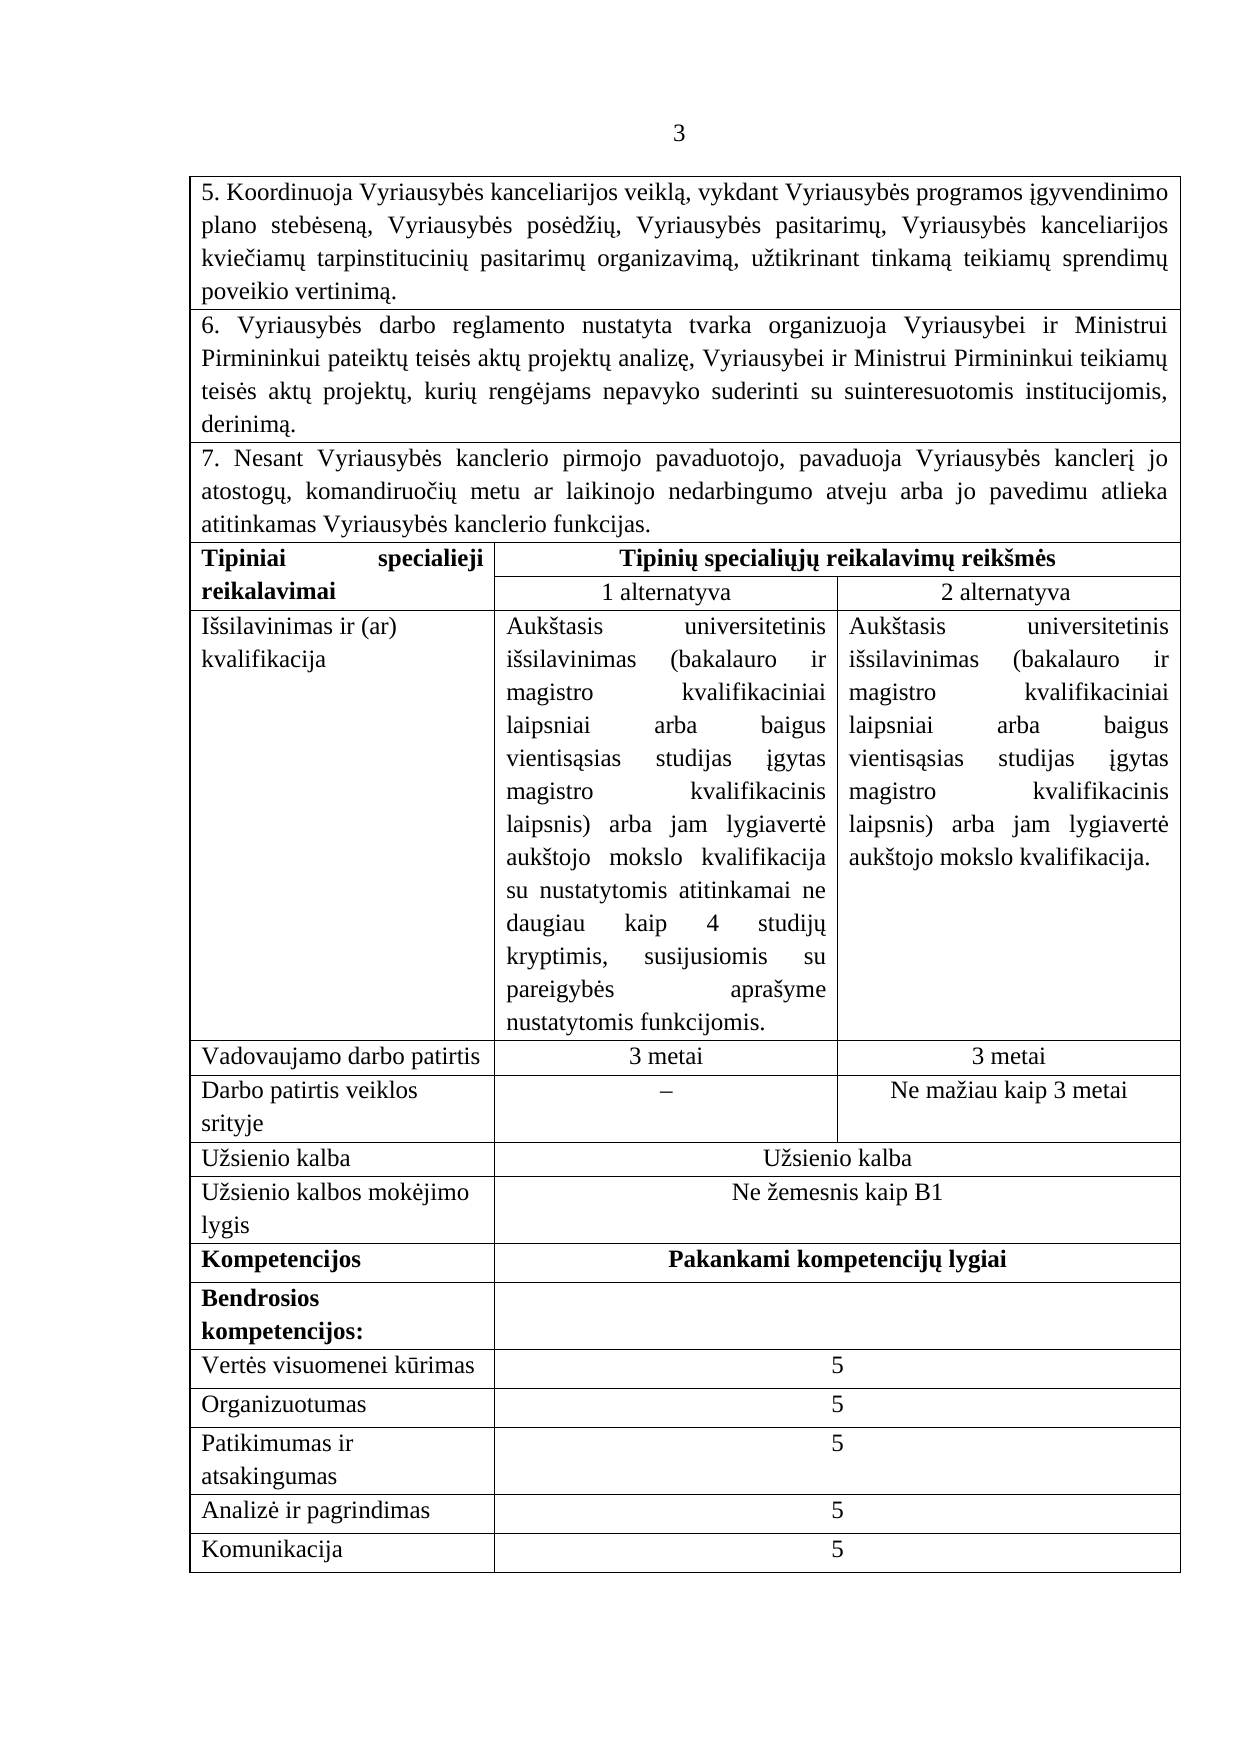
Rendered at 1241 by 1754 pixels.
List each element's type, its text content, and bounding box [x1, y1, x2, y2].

table_cell Patikimumas ir atsakingumas [191, 1428, 494, 1494]
table_cell Užsienio kalbos mokėjimo lygis [191, 1177, 494, 1243]
table_cell 5 [495, 1428, 1180, 1494]
table_cell Vadovaujamo darbo patirtis [191, 1041, 494, 1074]
table_cell – [495, 1076, 837, 1142]
table_cell Bendrosios kompetencijos: [191, 1283, 494, 1349]
table_cell [495, 1283, 1180, 1349]
table_cell 1 alternatyva [495, 577, 837, 610]
table_cell 5 [495, 1389, 1180, 1427]
table_cell Tipinių specialiųjų reikalavimų reikšmės [495, 543, 1180, 576]
table_cell Darbo patirtis veiklos srityje [191, 1076, 494, 1142]
table_cell 6. Vyriausybės darbo reglamento nustatyta tvarka organizuoja Vyriausybei ir Ministrui Pirmininkui pateiktų teisės aktų projektų analizę, Vyriausybei ir Ministrui Pirmininkui teikiamų teisės aktų projektų, kurių rengėjams nepavyko suderinti su suinteresuotomis institucijomis, derinimą. [191, 310, 1180, 442]
table_cell Tipiniai specialieji reikalavimai [191, 543, 494, 610]
table_cell Vertės visuomenei kūrimas [191, 1350, 494, 1388]
table_cell 5. Koordinuoja Vyriausybės kanceliarijos veiklą, vykdant Vyriausybės programos įgyvendinimo plano stebėseną, Vyriausybės posėdžių, Vyriausybės pasitarimų, Vyriausybės kanceliarijos kviečiamų tarpinstitucinių pasitarimų organizavimą, užtikrinant tinkamą teikiamų sprendimų poveikio vertinimą. [191, 177, 1180, 309]
table_cell Aukštasis universitetinis išsilavinimas (bakalauro ir magistro kvalifikaciniai laipsniai arba baigus vientisąsias studijas įgytas magistro kvalifikacinis laipsnis) arba jam lygiavertė aukštojo mokslo kvalifikacija. [838, 611, 1180, 1040]
table_cell 3 metai [838, 1041, 1180, 1074]
table_cell Užsienio kalba [495, 1143, 1180, 1176]
table_cell Analizė ir pagrindimas [191, 1495, 494, 1533]
table_cell 5 [495, 1534, 1180, 1572]
table_cell 7. Nesant Vyriausybės kanclerio pirmojo pavaduotojo, pavaduoja Vyriausybės kanclerį jo atostogų, komandiruočių metu ar laikinojo nedarbingumo atveju arba jo pavedimu atlieka atitinkamas Vyriausybės kanclerio funkcijas. [191, 443, 1180, 542]
table_cell Aukštasis universitetinis išsilavinimas (bakalauro ir magistro kvalifikaciniai laipsniai arba baigus vientisąsias studijas įgytas magistro kvalifikacinis laipsnis) arba jam lygiavertė aukštojo mokslo kvalifikacija su nustatytomis atitinkamai ne daugiau kaip 4 studijų kryptimis, susijusiomis su pareigybės aprašyme nustatytomis funkcijomis. [495, 611, 837, 1040]
table_cell Komunikacija [191, 1534, 494, 1572]
table_cell 5 [495, 1495, 1180, 1533]
table_cell Organizuotumas [191, 1389, 494, 1427]
table_cell Ne žemesnis kaip B1 [495, 1177, 1180, 1243]
table_cell Kompetencijos [191, 1244, 494, 1282]
table_cell 2 alternatyva [838, 577, 1180, 610]
table_cell Užsienio kalba [191, 1143, 494, 1176]
table_cell 5 [495, 1350, 1180, 1388]
table_cell 3 metai [495, 1041, 837, 1074]
table_cell Pakankami kompetencijų lygiai [495, 1244, 1180, 1282]
table_cell Išsilavinimas ir (ar) kvalifikacija [191, 611, 494, 1040]
table_cell Ne mažiau kaip 3 metai [838, 1076, 1180, 1142]
